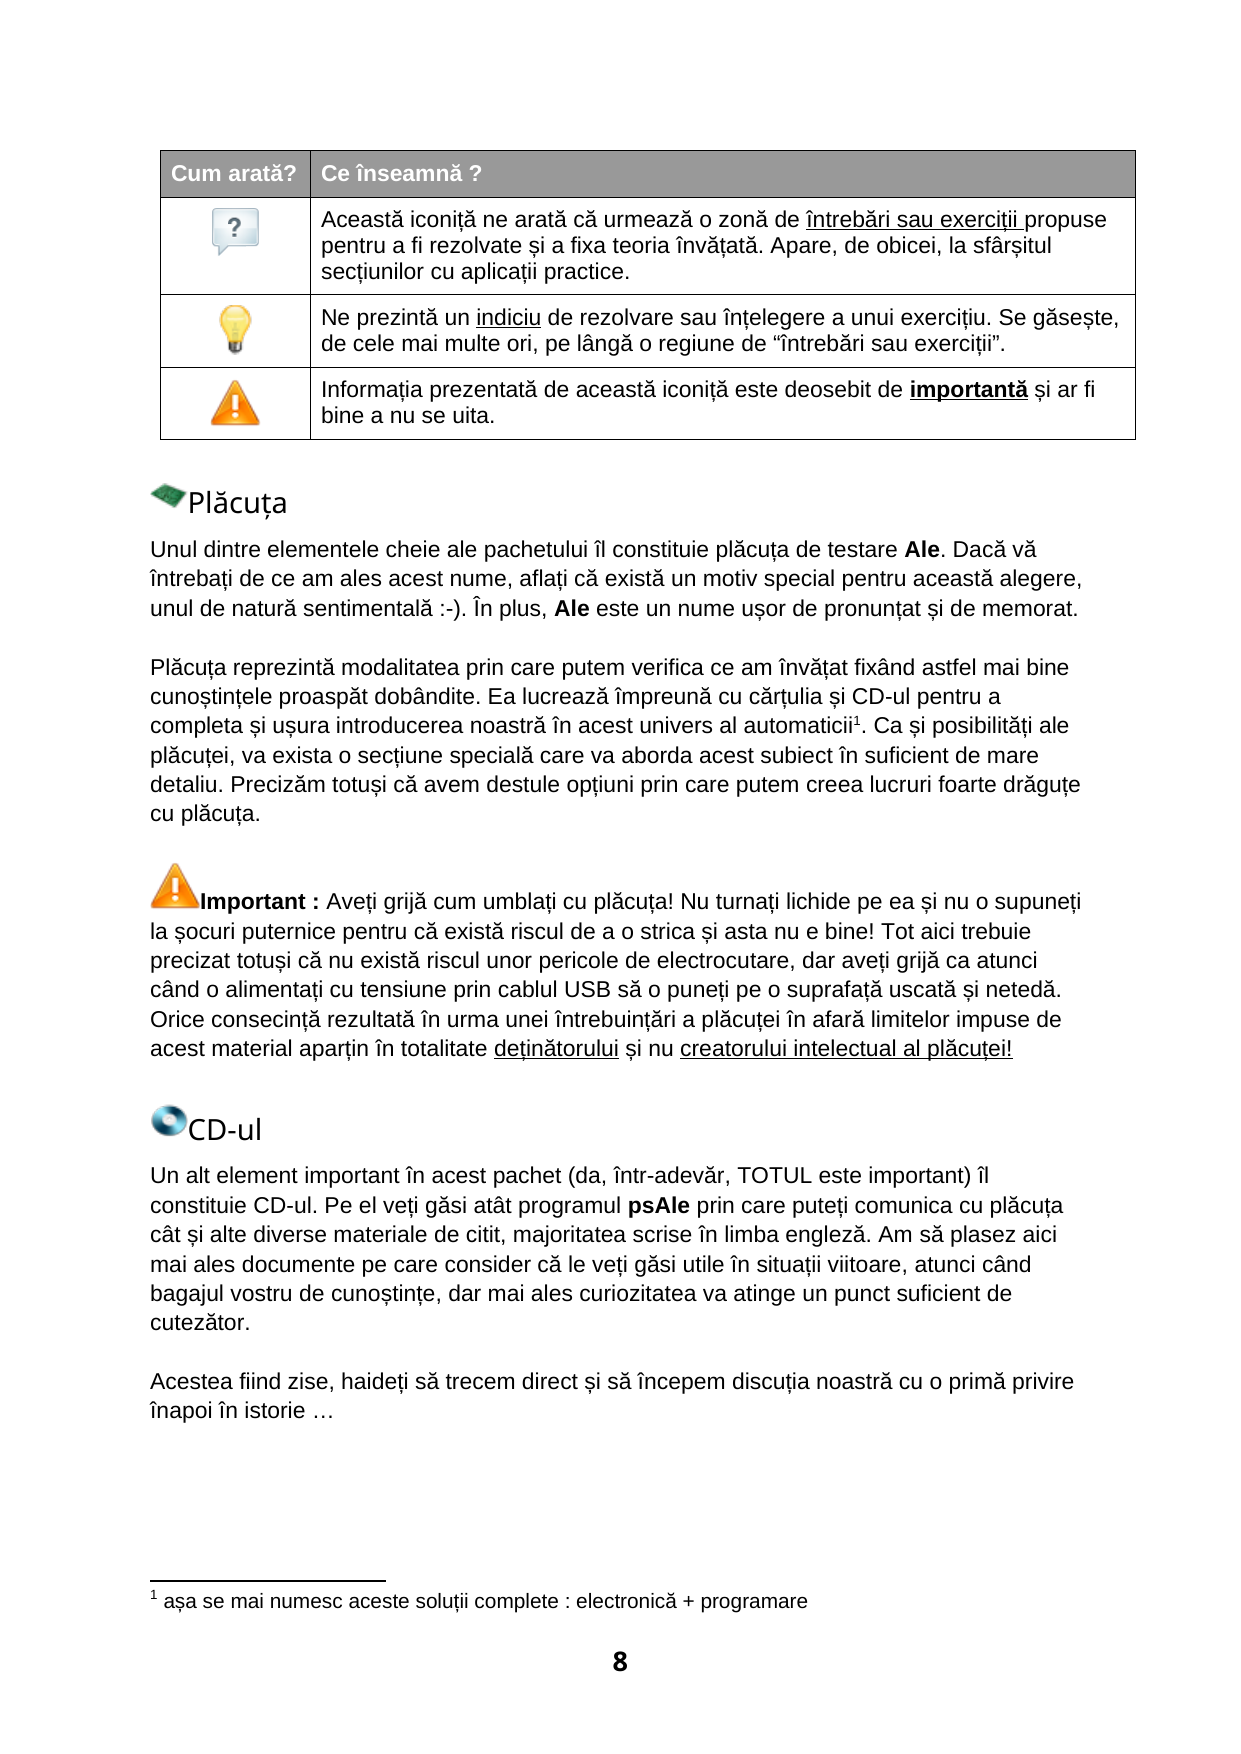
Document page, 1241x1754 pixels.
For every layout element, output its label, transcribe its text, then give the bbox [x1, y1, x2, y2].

text așa se mai numesc aceste soluții complete : electronică + programare [150, 1587, 1091, 1613]
picture [210, 305, 261, 355]
text Acestea fiind zise, haideți să trecem direct și să începem discuția noastră cu o primă privire înapoi în istorie … [150, 1369, 1091, 1424]
subtitle Plăcuța [150, 476, 1091, 522]
text Plăcuța reprezintă modalitatea prin care putem verifica ce am învățat fixând astfel mai bine cunoștințele proaspăt dobândite. Ea lucrează împreună cu cărțulia și CD-ul pentru a completa și ușura introducerea noastră în acest univers al automaticii. Ca și posibilități ale plăcuței, va exista o secțiune specială care va aborda acest subiect în suficient de mare detaliu. Precizăm totuși că avem destule opțiuni prin care putem creea lucruri foarte drăguțe cu plăcuța. [150, 654, 1091, 827]
table_header Cum arată? [161, 151, 310, 197]
table_cell [161, 198, 310, 294]
text Important : Aveți grijă cum umblați cu plăcuța! Nu turnați lichide pe ea și nu o supuneți la șocuri puternice pentru că există riscul de a o strica și asta nu e bine! Tot aici trebuie precizat totuși că nu există riscul unor pericole de electrocutare, dar aveți grijă ca atunci când o alimentați cu tensiune prin cablul USB să o puneți pe o suprafață uscată și netedă. Orice consecință rezultată în urma unei întrebuințări a plăcuței în afară limitelor impuse de acest material aparțin în totalitate deținătorului și nu creatorului intelectual al plăcuței! [150, 860, 1091, 1062]
table_cell [161, 368, 310, 439]
table_header Ce înseamnă ? [311, 151, 1135, 197]
text Un alt element important în acest pachet (da, într-adevăr, TOTUL este important) îl constituie CD-ul. Pe el veți găsi atât programul psAle prin care puteți comunica cu plăcuța cât și alte diverse materiale de citit, majoritatea scrise în limba engleză. Am să plasez aici mai ales documente pe care consider că le veți găsi utile în situații viitoare, atunci când bagajul vostru de cunoștințe, dar mai ales curiozitatea va atinge un punct suficient de cutezător. [150, 1163, 1091, 1336]
text Unul dintre elementele cheie ale pachetului îl constituie plăcuța de testare Ale. Dacă vă întrebați de ce am ales acest nume, aflați că există un motiv special pentru această alegere, unul de natură sentimentală :-). În plus, Ale este un nume ușor de pronunțat și de memorat. [150, 537, 1091, 621]
table_cell [161, 295, 310, 367]
table_cell Informația prezentată de această iconiță este deosebit de importantă și ar fi bine a nu se uita. [311, 368, 1135, 439]
picture [150, 476, 188, 514]
picture [210, 207, 261, 257]
table_cell Această iconiță ne arată că urmează o zonă de întrebări sau exerciții propuse pentru a fi rezolvate și a fixa teoria învățată. Apare, de obicei, la sfârșitul secțiunilor cu aplicații practice. [311, 198, 1135, 294]
picture [210, 377, 261, 427]
table_cell Ne prezintă un indiciu de rezolvare sau înțelegere a unui exercițiu. Se găsește, de cele mai multe ori, pe lângă o regiune de “întrebări sau exerciții”. [311, 295, 1135, 367]
picture [150, 859, 200, 910]
picture [150, 1102, 188, 1141]
subtitle CD-ul [150, 1103, 1091, 1149]
